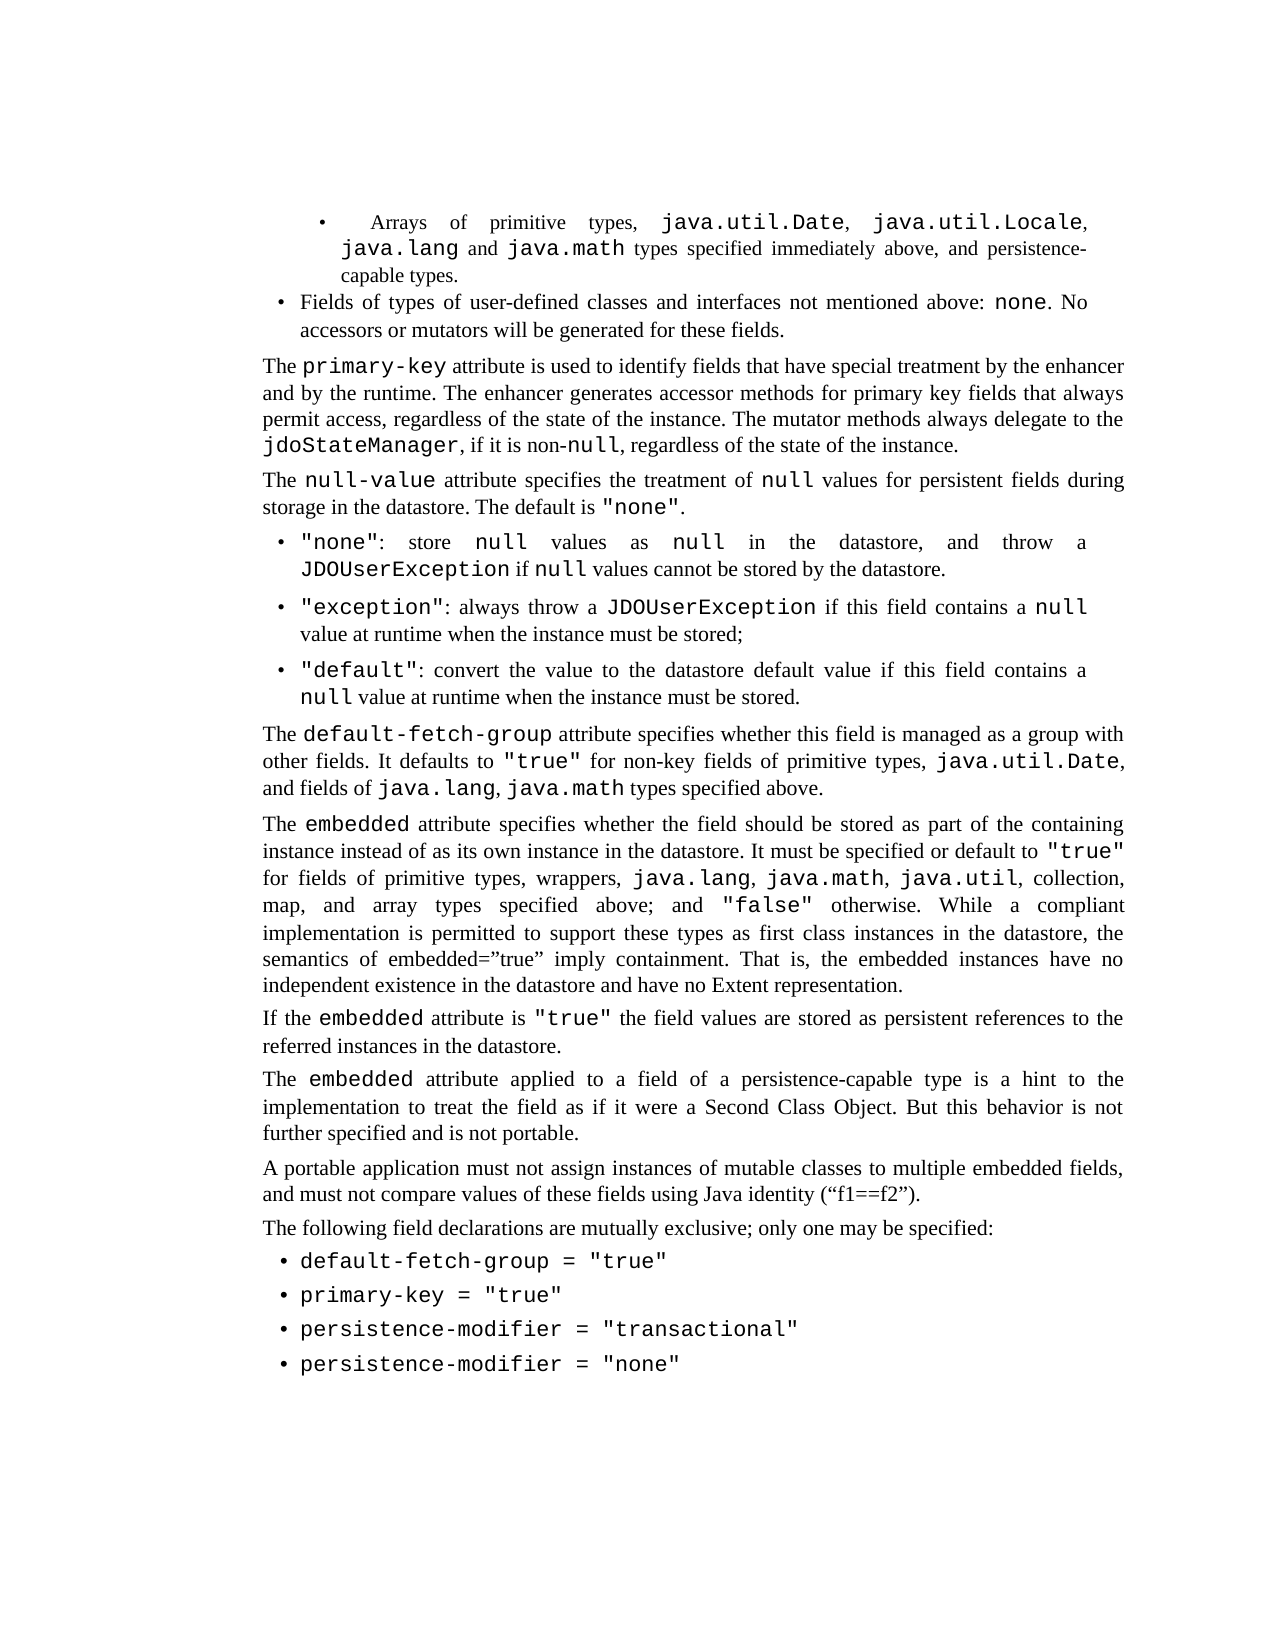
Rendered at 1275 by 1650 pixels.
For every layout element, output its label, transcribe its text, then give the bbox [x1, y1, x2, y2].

text The primary-key attribute is used to identify fields that have special treatment by the enhancer and by the runtime. The enhancer generates accessor methods for primary key fields that always permit access, regardless of the state of the instance. The mutator methods always delegate to the jdoStateManager, if it is non-null, regardless of the state of the instance. [262, 353, 1125, 459]
text The embedded attribute specifies whether the field should be stored as part of the containing instance instead of as its own instance in the datastore. It must be specified or default to "true" for fields of primitive types, wrappers, java.lang, java.math, java.util, collection, map, and array types specified above; and "false" otherwise. While a compliant implementation is permitted to support these types as first class instances in the datastore, the semantics of embedded=”true” imply containment. That is, the embedded instances have no independent existence in the datastore and have no Extent representation. [262, 811, 1125, 997]
text • persistence-modifier = "transactional" [277, 1317, 1087, 1343]
text The default-fetch-group attribute specifies whether this field is managed as a group with other fields. It defaults to "true" for non-key fields of primitive types, java.util.Date, and fields of java.lang, java.math types specified above. [262, 721, 1125, 802]
text • default-fetch-group = "true" [277, 1249, 1087, 1275]
text The null-value attribute specifies the treatment of null values for persistent fields during storage in the datastore. The default is "none". [262, 467, 1125, 521]
text • Arrays of primitive types, java.util.Date, java.util.Locale, java.lang and java.math types specified immediately above, and persistence-capable types. [319, 210, 1087, 287]
text • "exception": always throw a JDOUserException if this field contains a null value at runtime when the instance must be stored; [277, 594, 1087, 647]
text A portable application must not assign instances of mutable classes to multiple embedded fields, and must not compare values of these fields using Java identity (“f1==f2”). [262, 1154, 1125, 1206]
text If the embedded attribute is "true" the field values are stored as persistent references to the referred instances in the datastore. [262, 1005, 1125, 1058]
text • primary-key = "true" [277, 1283, 1087, 1309]
text • "default": convert the value to the datastore default value if this field contains a null value at runtime when the instance must be stored. [277, 657, 1087, 711]
text The embedded attribute applied to a field of a persistence-capable type is a hint to the implementation to treat the field as if it were a Second Class Object. But this behavior is not further specified and is not portable. [262, 1066, 1125, 1146]
text • Fields of types of user-defined classes and interfaces not mentioned above: none. No accessors or mutators will be generated for these fields. [277, 289, 1087, 342]
text • "none": store null values as null in the datastore, and throw a JDOUserException if null values cannot be stored by the datastore. [277, 529, 1087, 583]
text • persistence-modifier = "none" [277, 1352, 1087, 1378]
text The following field declarations are mutually exclusive; only one may be specified: [262, 1214, 1125, 1240]
